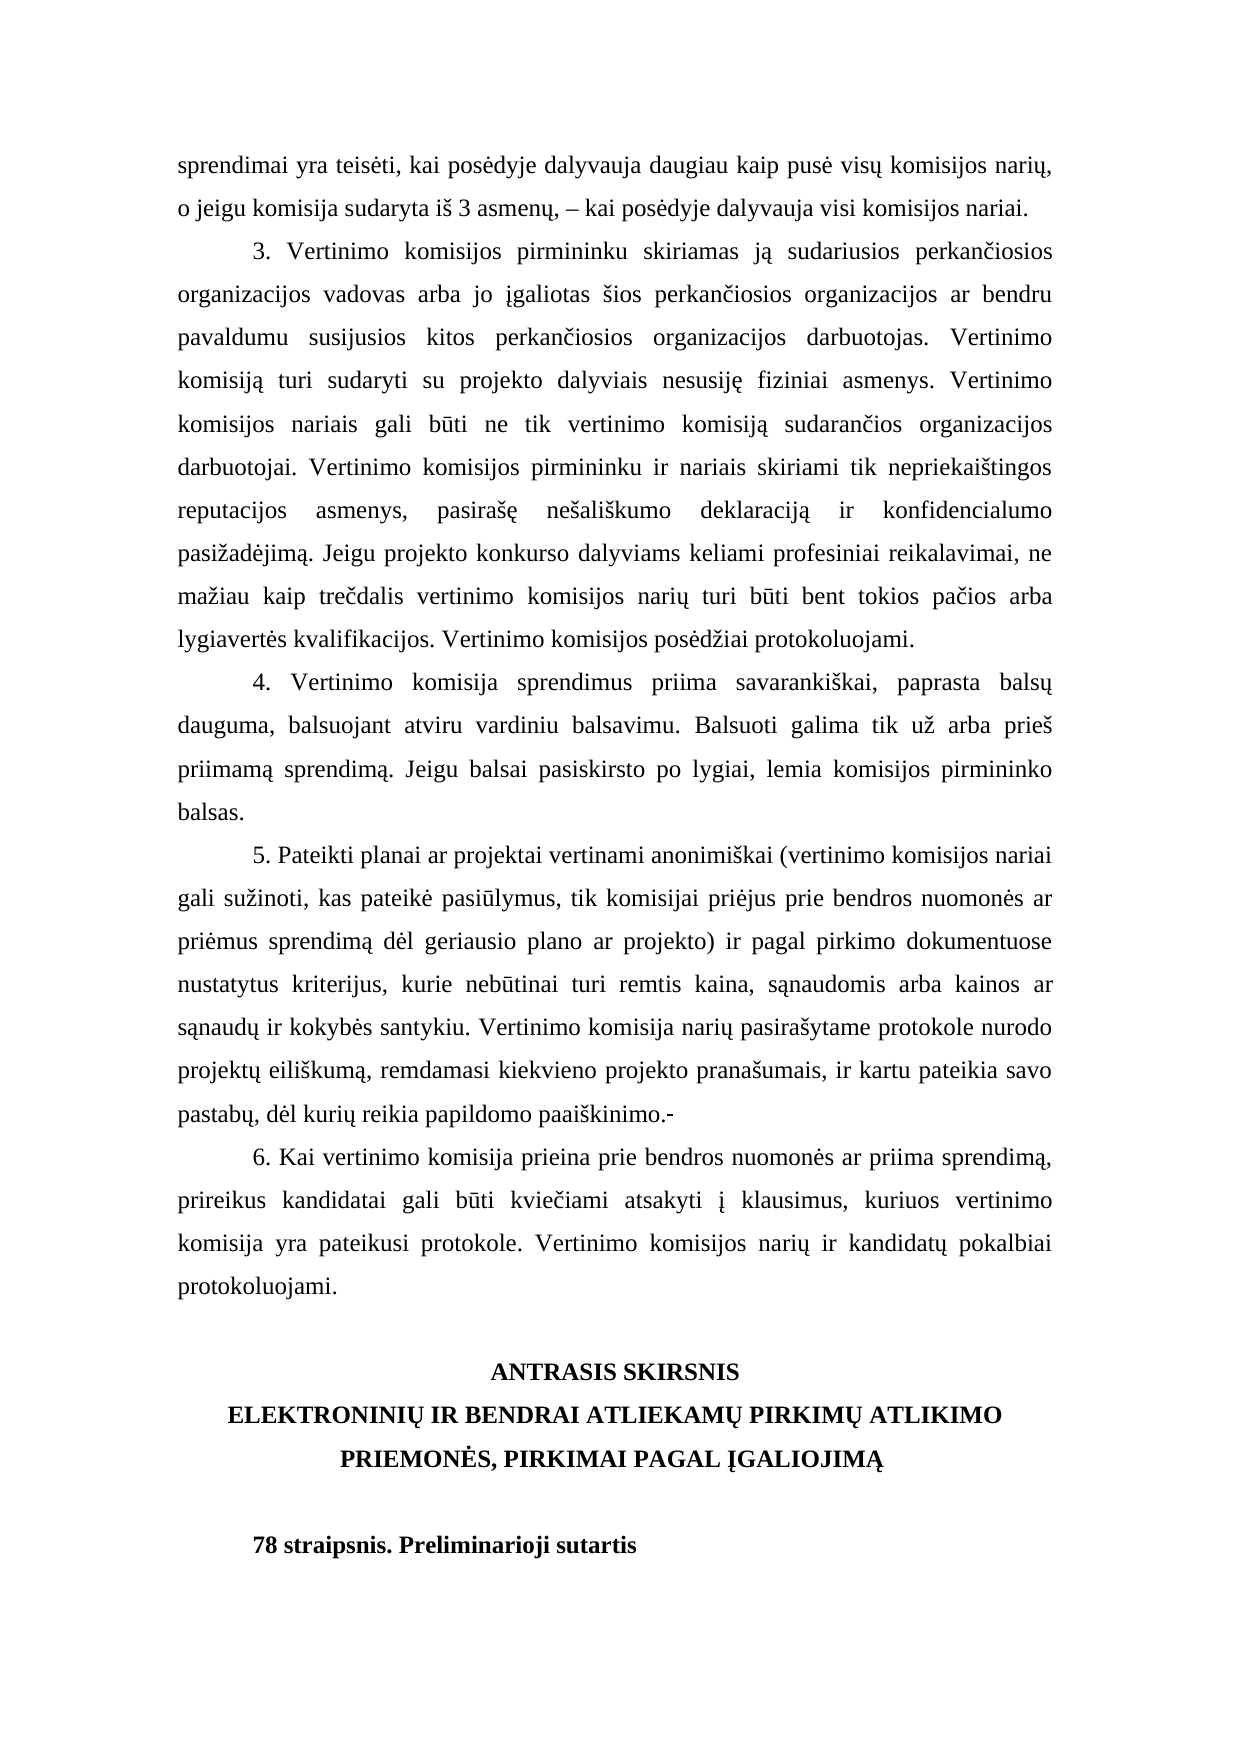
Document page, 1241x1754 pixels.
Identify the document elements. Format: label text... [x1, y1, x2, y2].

text 78 straipsnis. Preliminarioji sutartis [177, 1530, 1053, 1559]
text 4. Vertinimo komisija sprendimus priima savarankiškai, paprasta balsų dauguma, balsuojant atviru vardiniu balsavimu. Balsuoti galima tik už arba prieš priimamą sprendimą. Jeigu balsai pasiskirsto po lygiai, lemia komisijos pirmininko balsas. [177, 667, 1053, 826]
text 3. Vertinimo komisijos pirmininku skiriamas ją sudariusios perkančiosios organizacijos vadovas arba jo įgaliotas šios perkančiosios organizacijos ar bendru pavaldumu susijusios kitos perkančiosios organizacijos darbuotojas. Vertinimo komisiją turi sudaryti su projekto dalyviais nesusiję fiziniai asmenys. Vertinimo komisijos nariais gali būti ne tik vertinimo komisiją sudarančios organizacijos darbuotojai. Vertinimo komisijos pirmininku ir nariais skiriami tik nepriekaištingos reputacijos asmenys, pasirašę nešališkumo deklaraciją ir konfidencialumo pasižadėjimą. Jeigu projekto konkurso dalyviams keliami profesiniai reikalavimai, ne mažiau kaip trečdalis vertinimo komisijos narių turi būti bent tokios pačios arba lygiavertės kvalifikacijos. Vertinimo komisijos posėdžiai protokoluojami. [177, 236, 1053, 653]
text sprendimai yra teisėti, kai posėdyje dalyvauja daugiau kaip pusė visų komisijos narių, o jeigu komisija sudaryta iš 3 asmenų, – kai posėdyje dalyvauja visi komisijos nariai. [177, 150, 1053, 222]
text 6. Kai vertinimo komisija prieina prie bendros nuomonės ar priima sprendimą, prireikus kandidatai gali būti kviečiami atsakyti į klausimus, kuriuos vertinimo komisija yra pateikusi protokole. Vertinimo komisijos narių ir kandidatų pokalbiai protokoluojami. [177, 1142, 1053, 1300]
text ELEKTRONINIŲ IR BENDRAI ATLIEKAMŲ PIRKIMŲ ATLIKIMO PRIEMONĖS, PIRKIMAI PAGAL ĮGALIOJIMĄ [177, 1401, 1053, 1472]
text ANTRASIS SKIRSNIS [177, 1357, 1053, 1386]
text 5. Pateikti planai ar projektai vertinami anonimiškai (vertinimo komisijos nariai gali sužinoti, kas pateikė pasiūlymus, tik komisijai priėjus prie bendros nuomonės ar priėmus sprendimą dėl geriausio plano ar projekto) ir pagal pirkimo dokumentuose nustatytus kriterijus, kurie nebūtinai turi remtis kaina, sąnaudomis arba kainos ar sąnaudų ir kokybės santykiu. Vertinimo komisija narių pasirašytame protokole nurodo projektų eiliškumą, remdamasi kiekvieno projekto pranašumais, ir kartu pateikia savo pastabų, dėl kurių reikia papildomo paaiškinimo. [177, 840, 1053, 1127]
